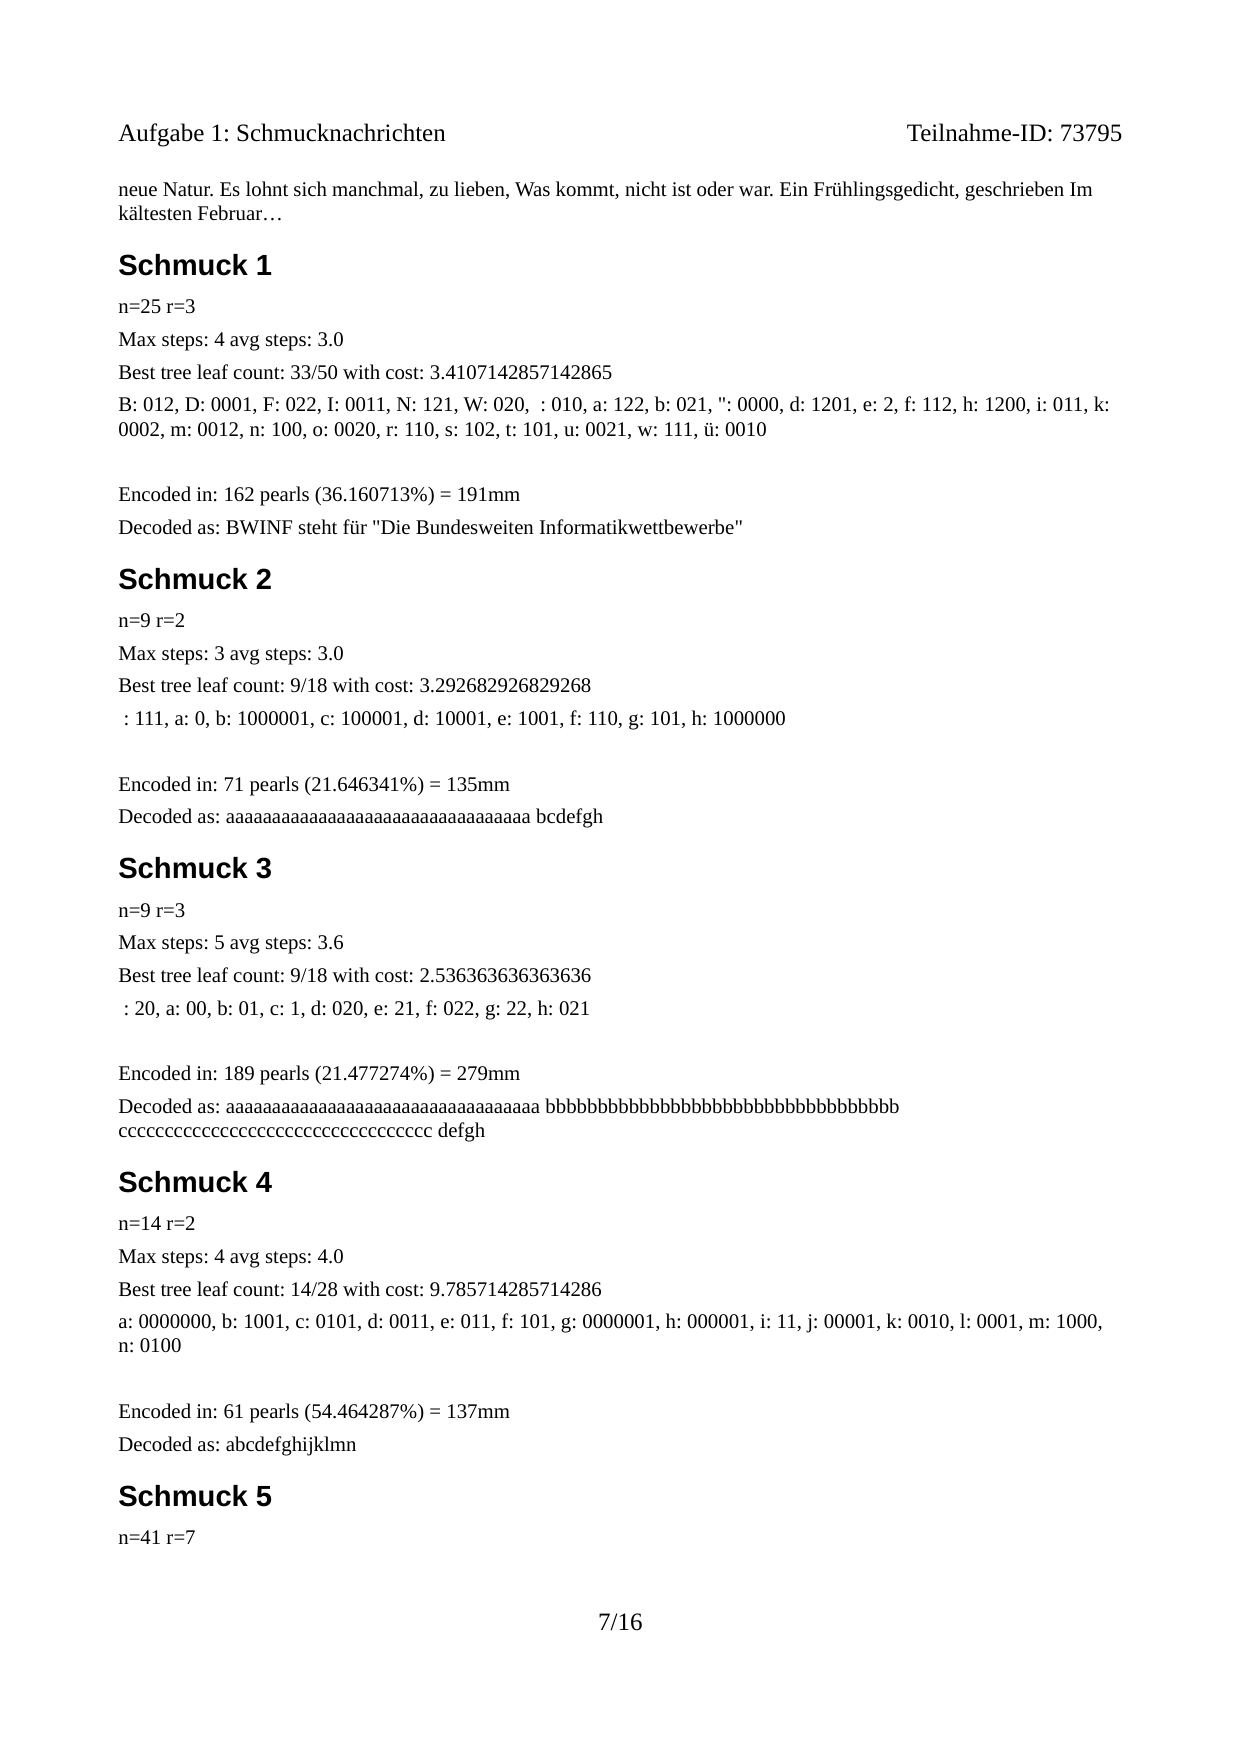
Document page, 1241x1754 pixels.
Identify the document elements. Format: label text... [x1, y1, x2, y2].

text B: 012, D: 0001, F: 022, I: 0011, N: 121, W: 020, : 010, a: 122, b: 021, ": 0000, d: 1201, e: 2, f: 112, h: 1200, i: 011, k: 0002, m: 0012, n: 100, o: 0020, r: 110, s: 102, t: 101, u: 0021, w: 111, ü: 0010 [118, 392, 1122, 441]
text Decoded as: aaaaaaaaaaaaaaaaaaaaaaaaaaaaaaaaa bcdefgh [118, 804, 1122, 828]
text : 111, a: 0, b: 1000001, c: 100001, d: 10001, e: 1001, f: 110, g: 101, h: 1000000 [118, 706, 1122, 730]
subtitle Schmuck 3 [118, 851, 1122, 885]
text n=9 r=3 [118, 897, 1122, 922]
text n=14 r=2 [118, 1211, 1122, 1235]
text Decoded as: aaaaaaaaaaaaaaaaaaaaaaaaaaaaaaaaaa bbbbbbbbbbbbbbbbbbbbbbbbbbbbbbbbbb cccccccccccccccccccccccccccccccccc defgh [118, 1094, 1122, 1142]
text Max steps: 5 avg steps: 3.6 [118, 930, 1122, 954]
text Decoded as: abcdefghijklmn [118, 1431, 1122, 1456]
text Encoded in: 162 pearls (36.160713%) = 191mm [118, 482, 1122, 506]
text n=41 r=7 [118, 1525, 1122, 1549]
text Decoded as: BWINF steht für "Die Bundesweiten Informatikwettbewerbe" [118, 514, 1122, 539]
subtitle Schmuck 1 [118, 248, 1122, 282]
text Encoded in: 61 pearls (54.464287%) = 137mm [118, 1399, 1122, 1423]
text Best tree leaf count: 14/28 with cost: 9.785714285714286 [118, 1277, 1122, 1301]
text Max steps: 3 avg steps: 3.0 [118, 641, 1122, 665]
text Best tree leaf count: 9/18 with cost: 3.292682926829268 [118, 673, 1122, 697]
text Best tree leaf count: 33/50 with cost: 3.4107142857142865 [118, 360, 1122, 384]
text Max steps: 4 avg steps: 3.0 [118, 327, 1122, 351]
text : 20, a: 00, b: 01, c: 1, d: 020, e: 21, f: 022, g: 22, h: 021 [118, 996, 1122, 1020]
text a: 0000000, b: 1001, c: 0101, d: 0011, e: 011, f: 101, g: 0000001, h: 000001, i: 11, j: 00001, k: 0010, l: 0001, m: 1000, n: 0100 [118, 1309, 1122, 1357]
text Best tree leaf count: 9/18 with cost: 2.536363636363636 [118, 963, 1122, 987]
text neue Natur. Es lohnt sich manchmal, zu lieben, Was kommt, nicht ist oder war. Ein Frühlingsgedicht, geschrieben Im kältesten Februar… [118, 177, 1122, 225]
subtitle Schmuck 4 [118, 1165, 1122, 1199]
text Max steps: 4 avg steps: 4.0 [118, 1244, 1122, 1268]
text Encoded in: 189 pearls (21.477274%) = 279mm [118, 1061, 1122, 1085]
text n=25 r=3 [118, 294, 1122, 318]
text n=9 r=2 [118, 608, 1122, 632]
text Encoded in: 71 pearls (21.646341%) = 135mm [118, 771, 1122, 796]
subtitle Schmuck 5 [118, 1479, 1122, 1512]
subtitle Schmuck 2 [118, 562, 1122, 595]
